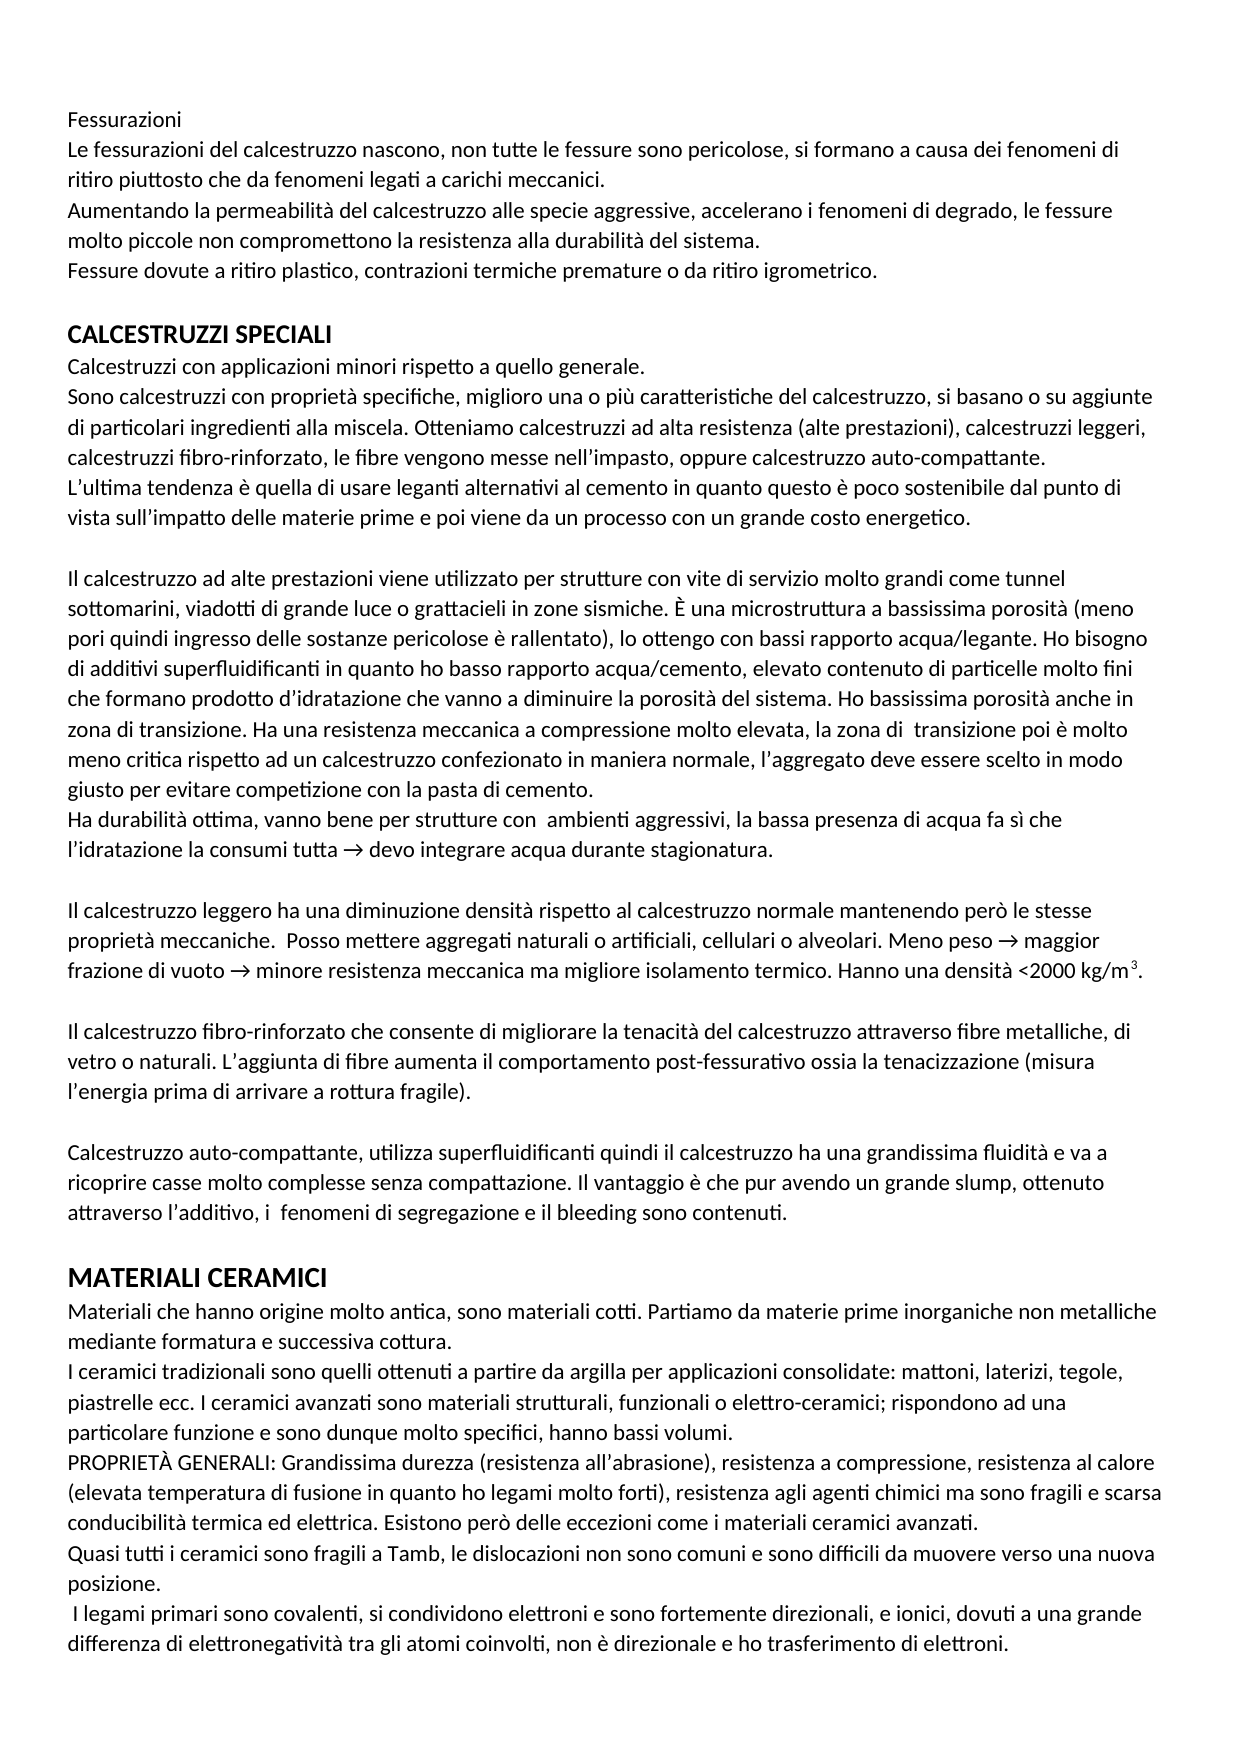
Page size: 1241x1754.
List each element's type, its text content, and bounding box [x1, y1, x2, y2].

text Fessurazioni Le fessurazioni del calcestruzzo nascono, non tutte le fessure sono pericolose, si formano a causa dei fenomeni di ritiro piuttosto che da fenomeni legati a carichi meccanici. Aumentando la permeabilità del calcestruzzo alle specie aggressive, accelerano i fenomeni di degrado, le fessure molto piccole non compromettono la resistenza alla durabilità del sistema. Fessure dovute a ritiro plastico, contrazioni termiche premature o da ritiro igrometrico. CALCESTRUZZI SPECIALI Calcestruzzi con applicazioni minori rispetto a quello generale. Sono calcestruzzi con proprietà specifiche, miglioro una o più caratteristiche del calcestruzzo, si basano o su aggiunte di particolari ingredienti alla miscela. Otteniamo calcestruzzi ad alta resistenza (alte prestazioni), calcestruzzi leggeri, calcestruzzi fibro-rinforzato, le fibre vengono messe nell’impasto, oppure calcestruzzo auto-compattante. L’ultima tendenza è quella di usare leganti alternativi al cemento in quanto questo è poco sostenibile dal punto di vista sull’impatto delle materie prime e poi viene da un processo con un grande costo energetico. Il calcestruzzo ad alte prestazioni viene utilizzato per strutture con vite di servizio molto grandi come tunnel sottomarini, viadotti di grande luce o grattacieli in zone sismiche. È una microstruttura a bassissima porosità (meno pori quindi ingresso delle sostanze pericolose è rallentato), lo ottengo con bassi rapporto acqua/legante. Ho bisogno di additivi superfluidificanti in quanto ho basso rapporto acqua/cemento, elevato contenuto di particelle molto fini che formano prodotto d’idratazione che vanno a diminuire la porosità del sistema. Ho bassissima porosità anche in zona di transizione. Ha una resistenza meccanica a compressione molto elevata, la zona di transizione poi è molto meno critica rispetto ad un calcestruzzo confezionato in maniera normale, l’aggregato deve essere scelto in modo giusto per evitare competizione con la pasta di cemento. Ha durabilità ottima, vanno bene per strutture con ambienti aggressivi, la bassa presenza di acqua fa sì che l’idratazione la consumi tutta → devo integrare acqua durante stagionatura. Il calcestruzzo leggero ha una diminuzione densità rispetto al calcestruzzo normale mantenendo però le stesse proprietà meccaniche. Posso mettere aggregati naturali o artificiali, cellulari o alveolari. Meno peso → maggior frazione di vuoto → minore resistenza meccanica ma migliore isolamento termico. Hanno una densità <2000 kg/m3. Il calcestruzzo fibro-rinforzato che consente di migliorare la tenacità del calcestruzzo attraverso fibre metalliche, di vetro o naturali. L’aggiunta di fibre aumenta il comportamento post-fessurativo ossia la tenacizzazione (misura l’energia prima di arrivare a rottura fragile). Calcestruzzo auto-compattante, utilizza superfluidificanti quindi il calcestruzzo ha una grandissima fluidità e va a ricoprire casse molto complesse senza compattazione. Il vantaggio è che pur avendo un grande slump, ottenuto attraverso l’additivo, i fenomeni di segregazione e il bleeding sono contenuti. MATERIALI CERAMICI Materiali che hanno origine molto antica, sono materiali cotti. Partiamo da materie prime inorganiche non metalliche mediante formatura e successiva cottura. I ceramici tradizionali sono quelli ottenuti a partire da argilla per applicazioni consolidate: mattoni, laterizi, tegole, piastrelle ecc. I ceramici avanzati sono materiali strutturali, funzionali o elettro-ceramici; rispondono ad una particolare funzione e sono dunque molto specifici, hanno bassi volumi. PROPRIETÀ GENERALI: Grandissima durezza (resistenza all’abrasione), resistenza a compressione, resistenza al calore (elevata temperatura di fusione in quanto ho legami molto forti), resistenza agli agenti chimici ma sono fragili e scarsa conducibilità termica ed elettrica. Esistono però delle eccezioni come i materiali ceramici avanzati. Quasi tutti i ceramici sono fragili a Tamb, le dislocazioni non sono comuni e sono difficili da muovere verso una nuova posizione. I legami primari sono covalenti, si condividono elettroni e sono fortemente direzionali, e ionici, dovuti a una grande differenza di elettronegatività tra gli atomi coinvolti, non è direzionale e ho trasferimento di elettroni. [67, 75, 1165, 1657]
